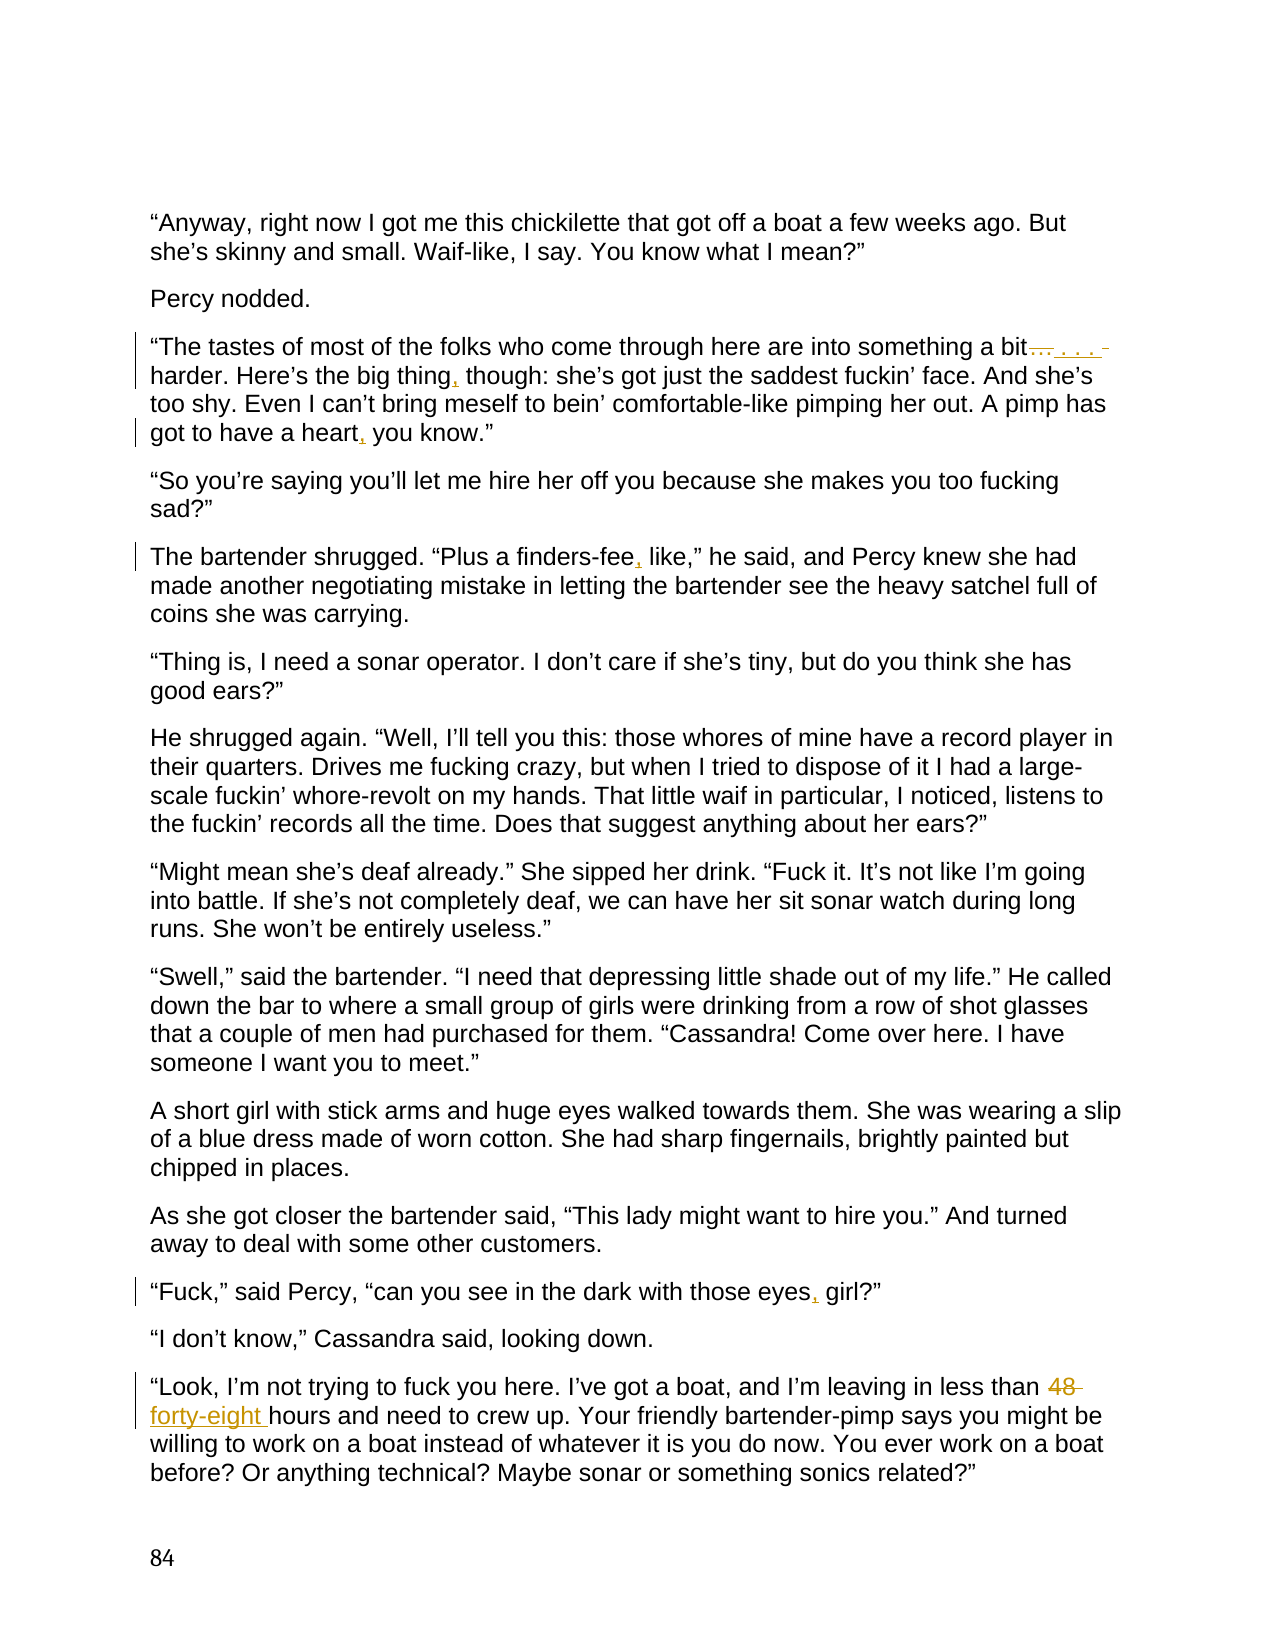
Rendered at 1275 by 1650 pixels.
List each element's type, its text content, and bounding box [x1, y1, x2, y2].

text A short girl with stick arms and huge eyes walked towards them. She was wearing a slip of a blue dress made of worn cotton. She had sharp fingernails, brightly painted but chipped in places. [150, 1096, 1125, 1182]
text “Might mean she’s deaf already.” She sipped her drink. “Fuck it. It’s not like I’m going into battle. If she’s not completely deaf, we can have her sit sonar watch during long runs. She won’t be entirely useless.” [150, 857, 1125, 943]
text As she got closer the bartender said, “This lady might want to hire you.” And turned away to deal with some other customers. [150, 1201, 1125, 1258]
text The bartender shrugged. “Plus a finders-fee, like,” he said, and Percy knew she had made another negotiating mistake in letting the bartender see the heavy satchel full of coins she was carrying. [150, 542, 1125, 628]
text Percy nodded. [150, 284, 1125, 313]
text “So you’re saying you’ll let me hire her off you because she makes you too fucking sad?” [150, 466, 1125, 523]
text “Fuck,” said Percy, “can you see in the dark with those eyes, girl?” [150, 1277, 1125, 1306]
text “Swell,” said the bartender. “I need that depressing little shade out of my life.” He called down the bar to where a small group of girls were drinking from a row of shot glasses that a couple of men had purchased for them. “Cassandra! Come over here. I have someone I want you to meet.” [150, 962, 1125, 1077]
text “The tastes of most of the folks who come through here are into something a bit . . . harder. Here’s the big thing, though: she’s got just the saddest fuckin’ face. And she’s too shy. Even I can’t bring meself to bein’ comfortable-like pimping her out. A pimp has got to have a heart, you know.” [150, 332, 1125, 447]
text “Thing is, I need a sonar operator. I don’t care if she’s tiny, but do you think she has good ears?” [150, 647, 1125, 704]
text “Anyway, right now I got me this chickilette that got off a boat a few weeks ago. But she’s skinny and small. Waif-like, I say. You know what I mean?” [150, 208, 1125, 266]
text “Look, I’m not trying to fuck you here. I’ve got a boat, and I’m leaving in less than forty-eight hours and need to crew up. Your friendly bartender-pimp says you might be willing to work on a boat instead of whatever it is you do now. You ever work on a boat before? Or anything technical? Maybe sonar or something sonics related?” [150, 1372, 1125, 1487]
text He shrugged again. “Well, I’ll tell you this: those whores of mine have a record player in their quarters. Drives me fucking crazy, but when I tried to dispose of it I had a large-scale fuckin’ whore-revolt on my hands. That little waif in particular, I noticed, listens to the fuckin’ records all the time. Does that suggest anything about her ears?” [150, 723, 1125, 838]
text “I don’t know,” Cassandra said, looking down. [150, 1324, 1125, 1353]
